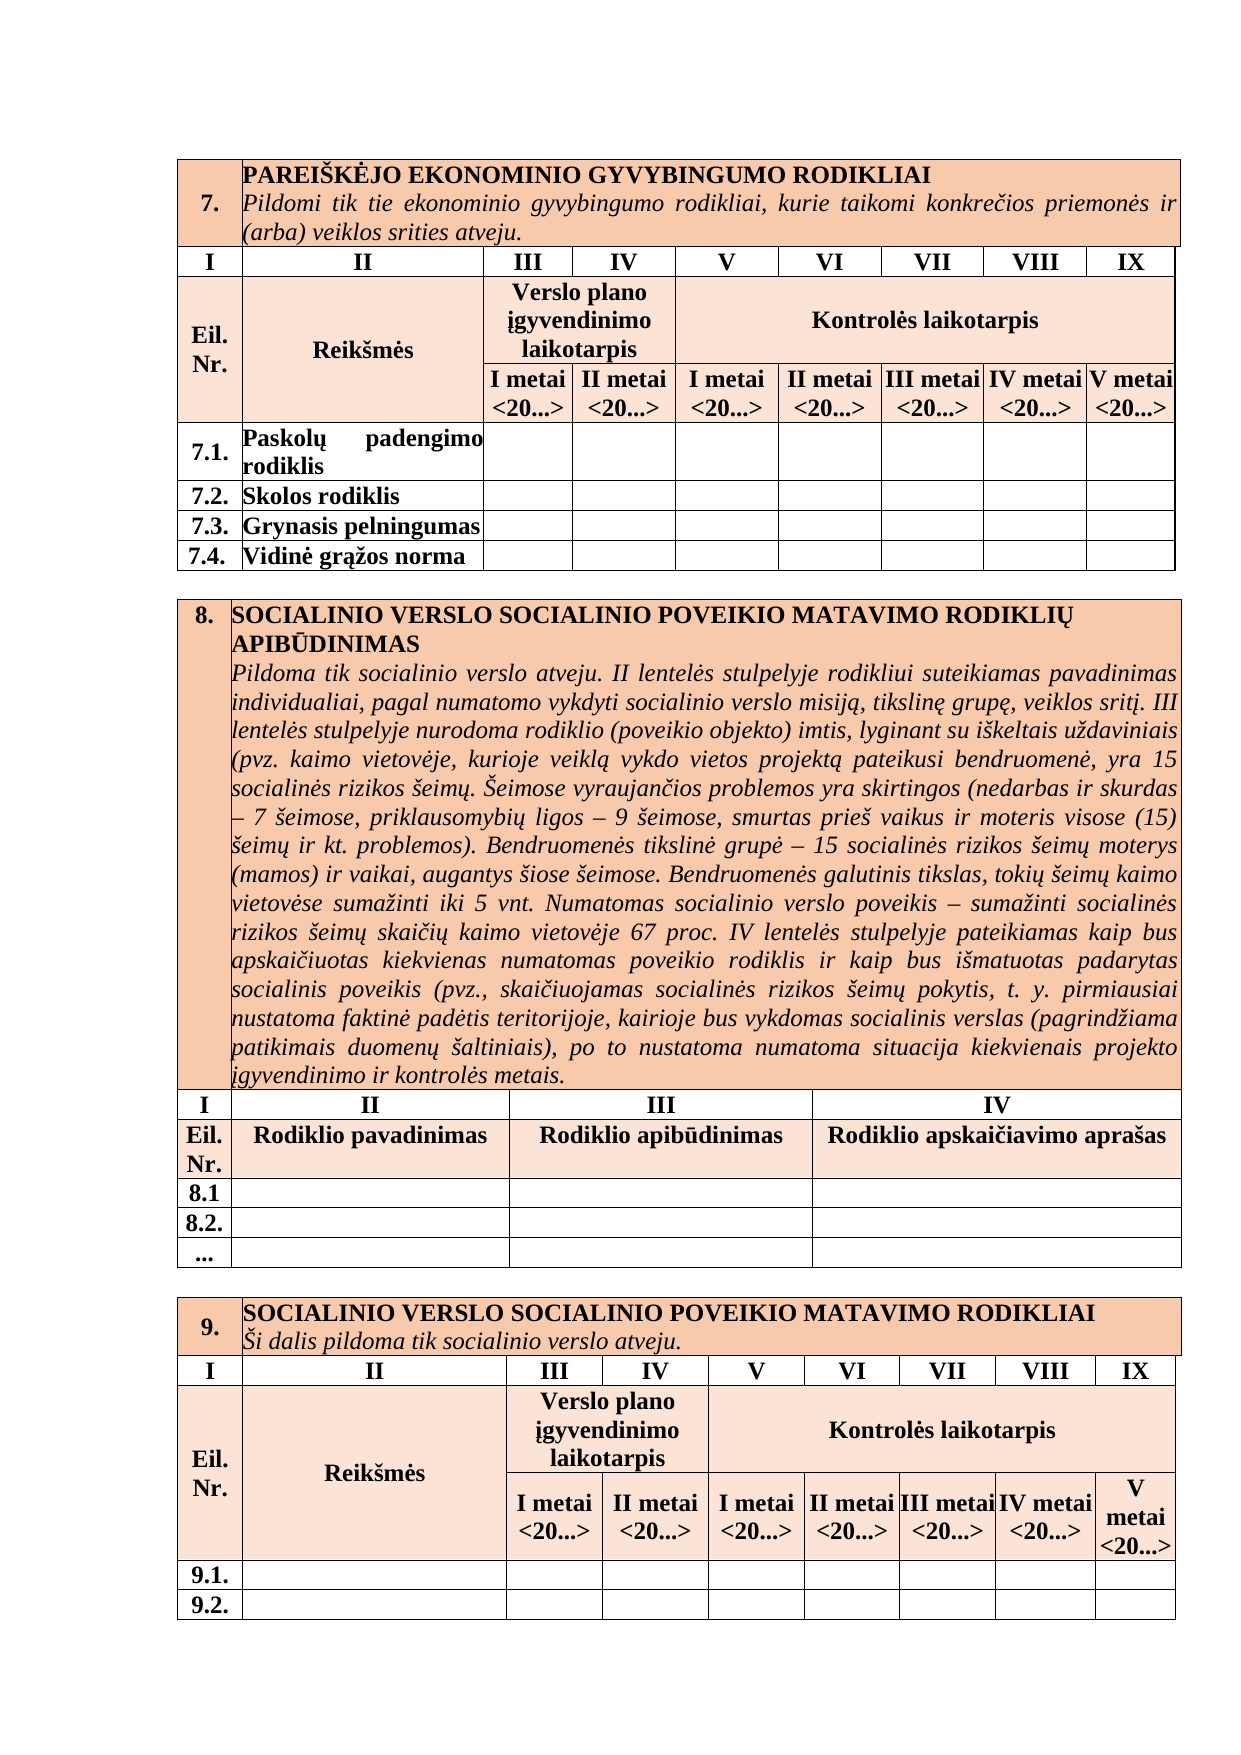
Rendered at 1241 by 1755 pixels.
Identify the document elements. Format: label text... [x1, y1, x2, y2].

table_cell VII [882, 247, 983, 276]
table_cell I metai <20...> [676, 364, 778, 422]
table_cell [484, 423, 572, 480]
table_cell [243, 1590, 506, 1619]
table_cell IV metai <20...> [996, 1473, 1095, 1559]
table_cell Kontrolės laikotarpis [709, 1386, 1175, 1472]
table_cell IV metai <20...> [984, 364, 1086, 422]
table_cell 7.4. [178, 541, 242, 569]
table_cell [996, 1590, 1095, 1619]
table_cell Rodiklio pavadinimas [232, 1120, 509, 1177]
table_cell [510, 1208, 812, 1237]
table_cell [1176, 363, 1180, 422]
table_cell Verslo plano įgyvendinimo laikotarpis [484, 277, 675, 363]
table_cell [813, 1238, 1181, 1267]
table_cell [779, 423, 881, 480]
table_cell [232, 1208, 509, 1237]
table_cell [1176, 276, 1180, 363]
table_cell [507, 1590, 602, 1619]
table_cell [1176, 247, 1180, 276]
table_cell [484, 481, 572, 510]
table_header 8. [178, 600, 231, 1089]
table_cell I [178, 1356, 242, 1385]
table_cell Reikšmės [243, 277, 483, 422]
table_cell IV [603, 1356, 708, 1385]
table_cell [1176, 1356, 1181, 1385]
table_cell [484, 541, 572, 569]
table_header 9. [178, 1298, 242, 1355]
table_cell [1176, 1589, 1181, 1619]
table_cell [1087, 423, 1174, 480]
table_cell Kontrolės laikotarpis [676, 277, 1174, 363]
table_cell [1176, 510, 1180, 540]
table_cell [1087, 481, 1174, 510]
table_cell [984, 511, 1086, 540]
table_cell [676, 423, 778, 480]
table_cell III [510, 1090, 812, 1119]
table_cell [232, 1238, 509, 1267]
table_cell [805, 1561, 899, 1589]
table_cell [900, 1561, 995, 1589]
table_cell [900, 1590, 995, 1619]
table_cell VIII [984, 247, 1086, 276]
table_cell [573, 511, 675, 540]
table_cell [813, 1179, 1181, 1207]
table_cell [603, 1561, 708, 1589]
table_cell II [243, 1356, 506, 1385]
table_cell [984, 541, 1086, 569]
table_cell [603, 1590, 708, 1619]
table_cell 9.2. [178, 1590, 242, 1619]
table_cell Vidinė grąžos norma [243, 541, 483, 569]
table_cell VI [779, 247, 881, 276]
table_cell I metai <20...> [709, 1473, 804, 1559]
table_cell Rodiklio apskaičiavimo aprašas [813, 1120, 1181, 1177]
table_cell 8.1 [178, 1179, 231, 1207]
table_cell [882, 541, 983, 569]
table_cell I [178, 1090, 231, 1119]
table_cell III [484, 247, 572, 276]
table_cell [882, 423, 983, 480]
table_cell VII [900, 1356, 995, 1385]
table_cell [676, 541, 778, 569]
table_cell II metai <20...> [805, 1473, 899, 1559]
table_cell VIII [996, 1356, 1095, 1385]
table_cell 7.3. [178, 511, 242, 540]
table_header SOCIALINIO VERSLO SOCIALINIO POVEIKIO MATAVIMO RODIKLIŲ APIBŪDINIMAS Pildoma tik socialinio verslo atveju. II lentelės stulpelyje rodikliui suteikiamas pavadinimas individualiai, pagal numatomo vykdyti socialinio verslo misiją, tikslinę grupę, veiklos sritį. III lentelės stulpelyje nurodoma rodiklio (poveikio objekto) imtis, lyginant su iškeltais uždaviniais (pvz. kaimo vietovėje, kurioje veiklą vykdo vietos projektą pateikusi bendruomenė, yra 15 socialinės rizikos šeimų. Šeimose vyraujančios problemos yra skirtingos (nedarbas ir skurdas – 7 šeimose, priklausomybių ligos – 9 šeimose, smurtas prieš vaikus ir moteris visose (15) šeimų ir kt. problemos). Bendruomenės tikslinė grupė – 15 socialinės rizikos šeimų moterys (mamos) ir vaikai, augantys šiose šeimose. Bendruomenės galutinis tikslas, tokių šeimų kaimo vietovėse sumažinti iki 5 vnt. Numatomas socialinio verslo poveikis – sumažinti socialinės rizikos šeimų skaičių kaimo vietovėje 67 proc. IV lentelės stulpelyje pateikiamas kaip bus apskaičiuotas kiekvienas numatomas poveikio rodiklis ir kaip bus išmatuotas padarytas socialinis poveikis (pvz., skaičiuojamas socialinės rizikos šeimų pokytis, t. y. pirmiausiai nustatoma faktinė padėtis teritorijoje, kairioje bus vykdomas socialinis verslas (pagrindžiama patikimais duomenų šaltiniais), po to nustatoma numatoma situacija kiekvienais projekto įgyvendinimo ir kontrolės metais. [232, 600, 1181, 1089]
table_cell [805, 1590, 899, 1619]
table_cell Eil. Nr. [178, 277, 242, 422]
table_cell [984, 481, 1086, 510]
table_cell 8.2. [178, 1208, 231, 1237]
table_cell I metai <20...> [484, 364, 572, 422]
table_cell Skolos rodiklis [243, 481, 483, 510]
table_cell Reikšmės [243, 1386, 506, 1559]
table_cell II metai <20...> [603, 1473, 708, 1559]
table_cell IV [573, 247, 675, 276]
table_cell [709, 1590, 804, 1619]
table_cell [510, 1179, 812, 1207]
table_cell VI [805, 1356, 899, 1385]
table_cell [1176, 1472, 1181, 1559]
table_cell III metai <20...> [900, 1473, 995, 1559]
table_cell Eil. Nr. [178, 1386, 242, 1559]
table_cell [232, 1179, 509, 1207]
table_cell [1176, 422, 1180, 480]
table_cell [1087, 541, 1174, 569]
table_cell II [243, 247, 483, 276]
table_cell 7.1. [178, 423, 242, 480]
table_cell I metai <20...> [507, 1473, 602, 1559]
table_cell II [232, 1090, 509, 1119]
table_cell Paskolų padengimo rodiklis [243, 423, 483, 480]
table_header PAREIŠKĖJO EKONOMINIO GYVYBINGUMO RODIKLIAI Pildomi tik tie ekonominio gyvybingumo rodikliai, kurie taikomi konkrečios priemonės ir (arba) veiklos srities atveju. [243, 160, 1180, 246]
table_cell III metai <20...> [882, 364, 983, 422]
table_cell III [507, 1356, 602, 1385]
table_cell 9.1. [178, 1561, 242, 1589]
table_cell V metai <20...> [1087, 364, 1174, 422]
table_cell [484, 511, 572, 540]
table_cell V metai <20...> [1096, 1473, 1175, 1559]
table_cell [510, 1238, 812, 1267]
table_cell IX [1087, 247, 1174, 276]
table_cell 7.2. [178, 481, 242, 510]
table_cell Grynasis pelningumas [243, 511, 483, 540]
table_cell [1096, 1561, 1175, 1589]
table_cell [1087, 511, 1174, 540]
table_cell [882, 511, 983, 540]
table_cell [779, 511, 881, 540]
table_cell [779, 481, 881, 510]
table_cell [779, 541, 881, 569]
table_cell II metai <20...> [779, 364, 881, 422]
table_cell Verslo plano įgyvendinimo laikotarpis [507, 1386, 708, 1472]
table_cell [507, 1561, 602, 1589]
table_cell [573, 541, 675, 569]
table_cell [996, 1561, 1095, 1589]
table_cell Rodiklio apibūdinimas [510, 1120, 812, 1177]
table_cell [243, 1561, 506, 1589]
table_cell II metai <20...> [573, 364, 675, 422]
table_cell V [709, 1356, 804, 1385]
table_header 7. [178, 160, 242, 246]
table_cell IX [1096, 1356, 1175, 1385]
table_cell I [178, 247, 242, 276]
table_cell [813, 1208, 1181, 1237]
table_cell [1176, 480, 1180, 510]
table_cell IV [813, 1090, 1181, 1119]
table_cell Eil. Nr. [178, 1120, 231, 1177]
table_cell [709, 1561, 804, 1589]
table_cell [984, 423, 1086, 480]
table_cell [573, 423, 675, 480]
table_cell [676, 481, 778, 510]
table_cell [1176, 1385, 1181, 1472]
table_cell [1096, 1590, 1175, 1619]
table_cell [676, 511, 778, 540]
table_cell [1176, 540, 1180, 569]
table_header SOCIALINIO VERSLO SOCIALINIO POVEIKIO MATAVIMO RODIKLIAI Ši dalis pildoma tik socialinio verslo atveju. [243, 1298, 1181, 1355]
table_cell [573, 481, 675, 510]
table_cell ... [178, 1238, 231, 1267]
table_cell V [676, 247, 778, 276]
table_cell [882, 481, 983, 510]
table_cell [1176, 1560, 1181, 1589]
